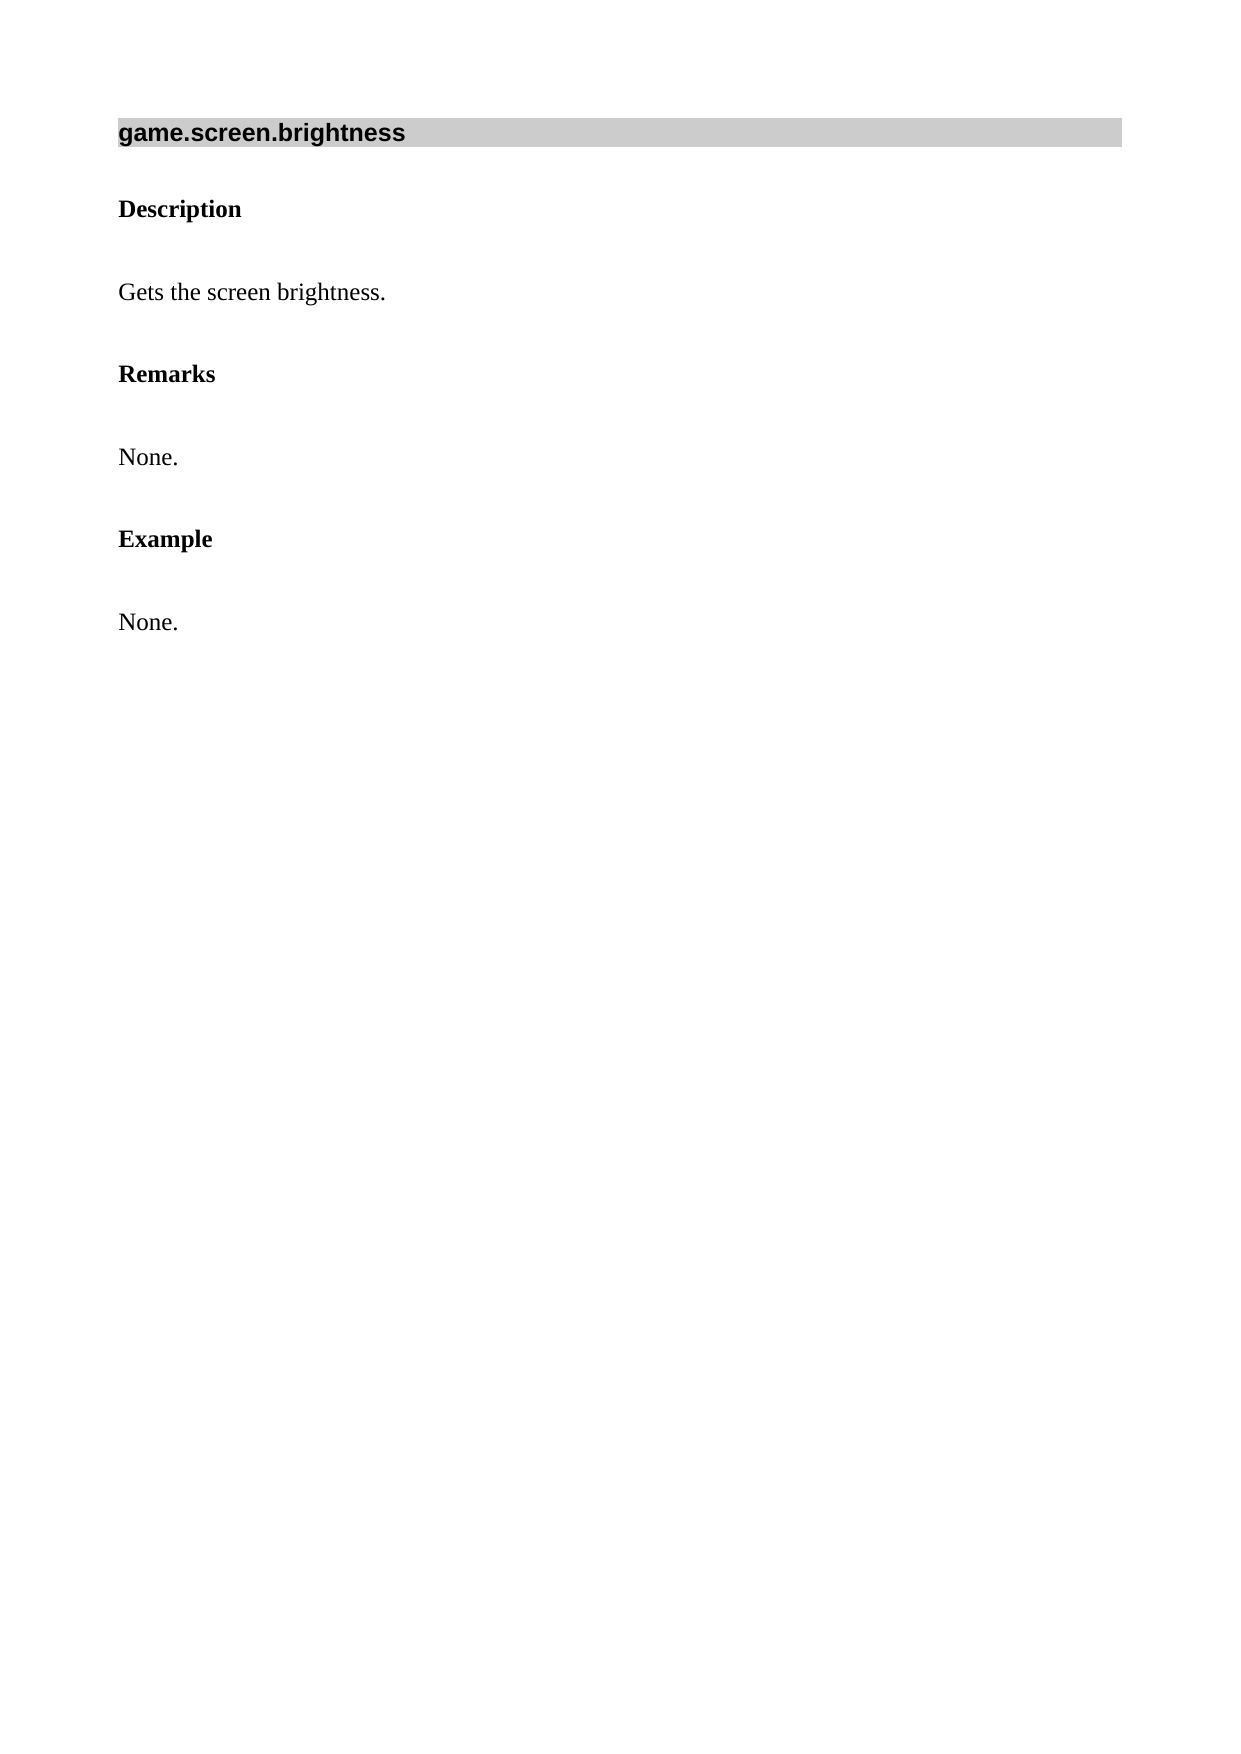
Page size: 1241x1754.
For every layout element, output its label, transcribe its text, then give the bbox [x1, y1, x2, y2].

text None. [118, 607, 1122, 636]
text Example [118, 524, 1122, 553]
text Description [118, 194, 1122, 223]
text Remarks [118, 359, 1122, 388]
text None. [118, 442, 1122, 471]
text Gets the screen brightness. [118, 277, 1122, 306]
subtitle game.screen.brightness [118, 118, 1122, 147]
